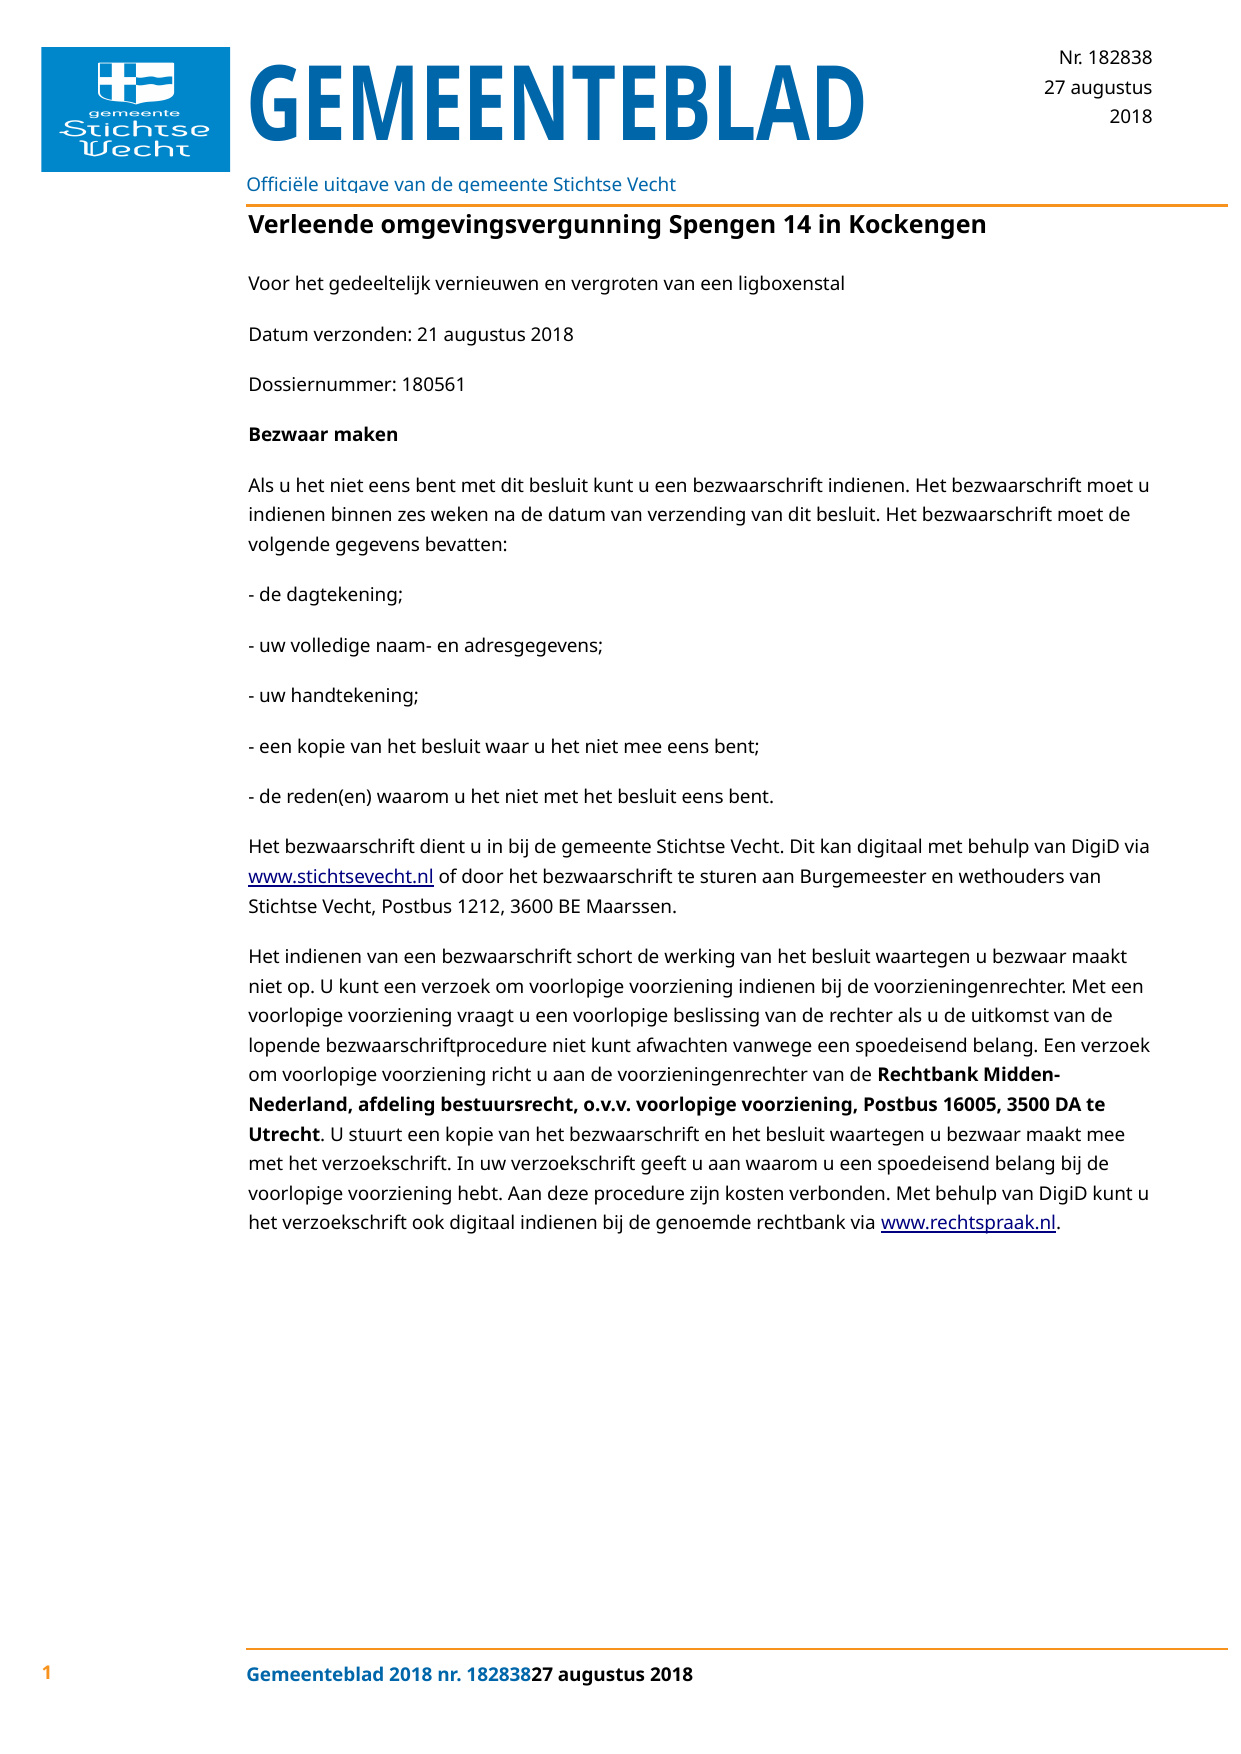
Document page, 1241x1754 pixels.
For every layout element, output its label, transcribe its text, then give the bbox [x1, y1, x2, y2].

text Datum verzonden: 21 augustus 2018 [248, 321, 1152, 346]
text Dossiernummer: 180561 [248, 371, 1152, 397]
picture [137, 63, 174, 103]
text - uw handtekening; [248, 682, 1152, 708]
text Het bezwaarschrift dient u in bij de gemeente Stichtse Vecht. Dit kan digitaal met behulp van DigiD via www.stichtsevecht.nl of door het bezwaarschrift te sturen aan Burgemeester en wethouders van Stichtse Vecht, Postbus 1212, 3600 BE Maarssen. [248, 834, 1152, 918]
text Als u het niet eens bent met dit besluit kunt u een bezwaarschrift indienen. Het bezwaarschrift moet u indienen binnen zes weken na de datum van verzending van dit besluit. Het bezwaarschrift moet de volgende gegevens bevatten: [248, 472, 1152, 557]
text - de reden(en) waarom u het niet met het besluit eens bent. [248, 783, 1152, 809]
text Bezwaar maken [248, 422, 1152, 447]
text - een kopie van het besluit waar u het niet mee eens bent; [248, 733, 1152, 758]
text Voor het gedeeltelijk vernieuwen en vergroten van een ligboxenstal [248, 270, 1152, 296]
text Verleende omgevingsvergunning Spengen 14 in Kockengen [248, 207, 1152, 241]
text - de dagtekening; [248, 582, 1152, 607]
picture [99, 63, 135, 101]
text Het indienen van een bezwaarschrift schort de werking van het besluit waartegen u bezwaar maakt niet op. U kunt een verzoek om voorlopige voorziening indienen bij de voorzieningenrechter. Met een voorlopige voorziening vraagt u een voorlopige beslissing van de rechter als u de uitkomst van de lopende bezwaarschriftprocedure niet kunt afwachten vanwege een spoedeisend belang. Een verzoek om voorlopige voorziening richt u aan de voorzieningenrechter van de Rechtbank Midden-Nederland, afdeling bestuursrecht, o.v.v. voorlopige voorziening, Postbus 16005, 3500 DA te Utrecht. U stuurt een kopie van het bezwaarschrift en het besluit waartegen u bezwaar maakt mee met het verzoekschrift. In uw verzoekschrift geeft u aan waarom u een spoedeisend belang bij de voorlopige voorziening hebt. Aan deze procedure zijn kosten verbonden. Met behulp van DigiD kunt u het verzoekschrift ook digitaal indienen bij de genoemde rechtbank via www.rechtspraak.nl. [248, 943, 1152, 1235]
text - uw volledige naam- en adresgegevens; [248, 632, 1152, 658]
